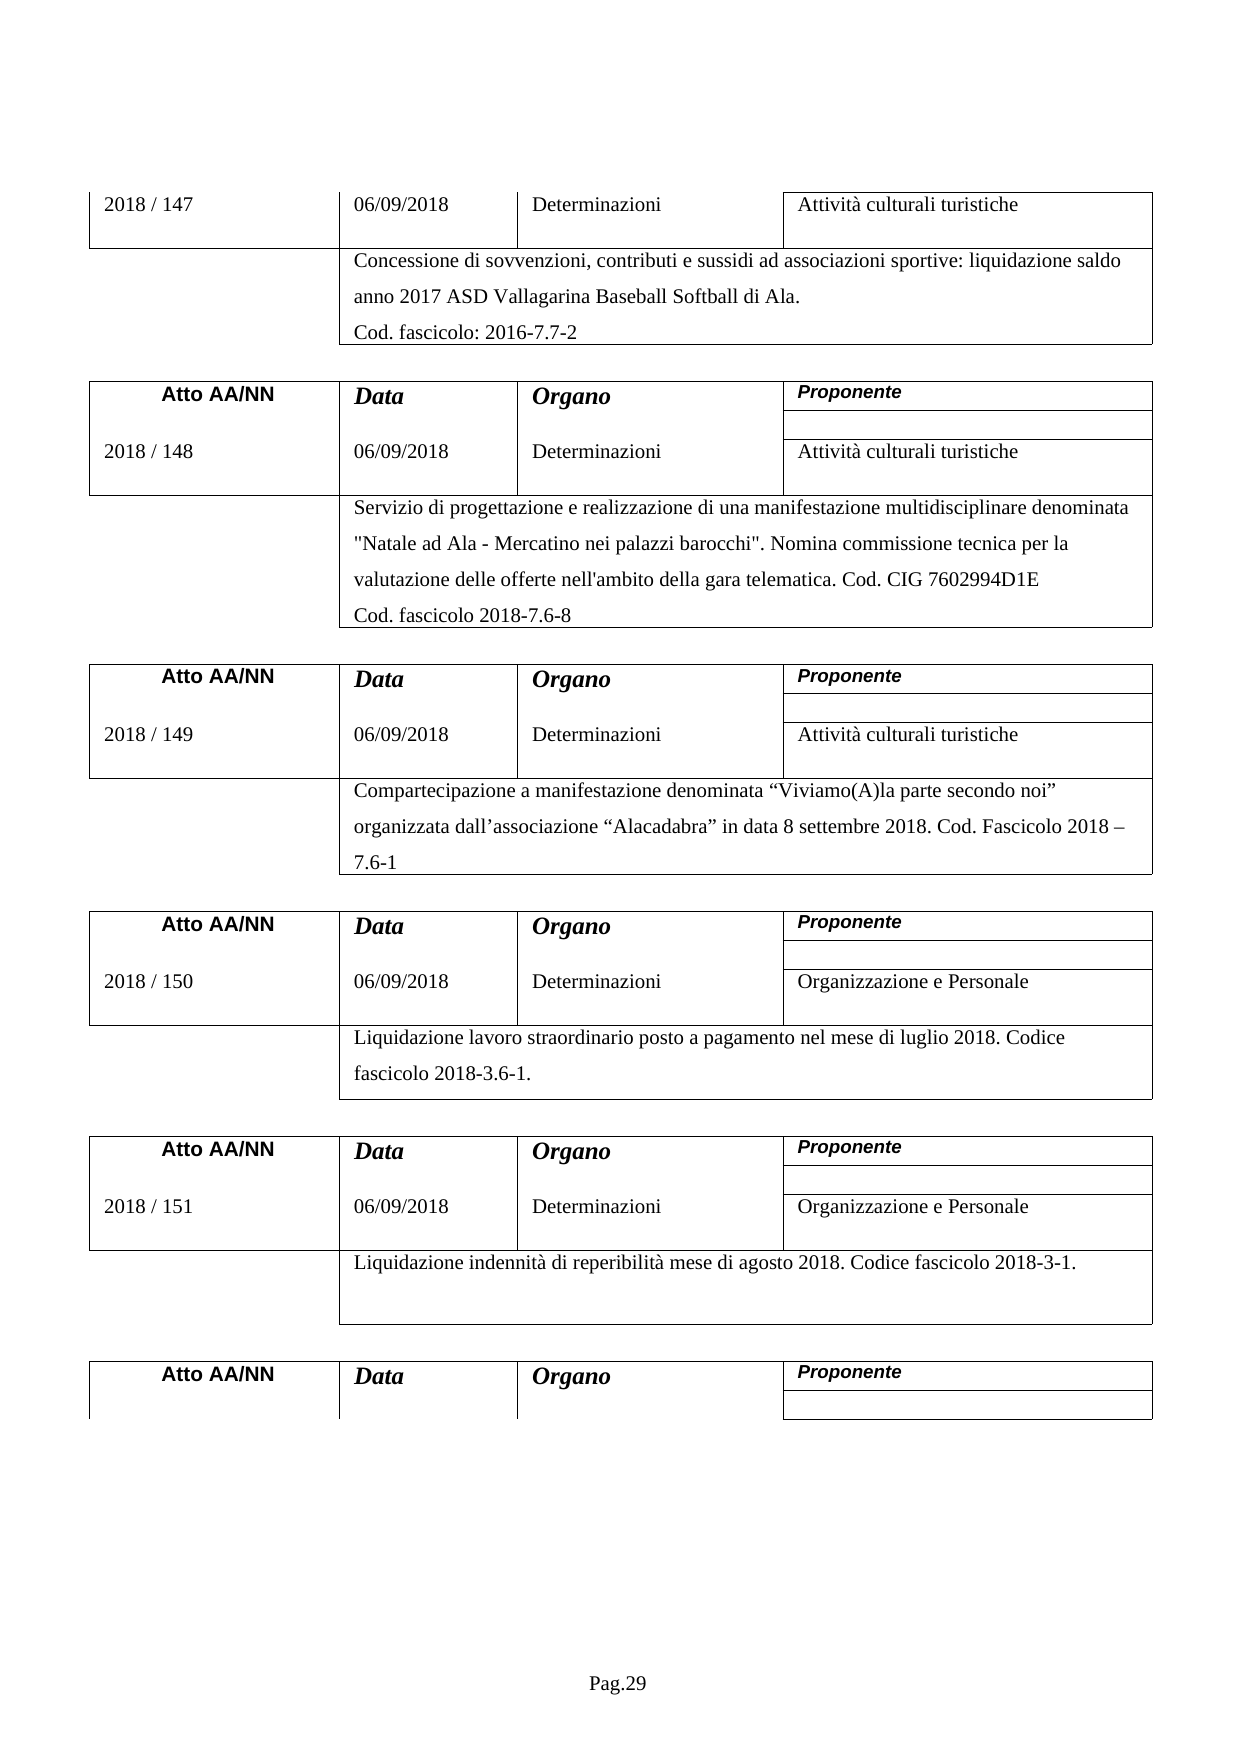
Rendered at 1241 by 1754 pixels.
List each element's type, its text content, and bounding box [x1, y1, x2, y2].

table_cell [90, 693, 339, 722]
table_cell 2018 / 148 [90, 439, 339, 494]
table_header Organo [518, 382, 783, 410]
table_cell 2018 / 147 [90, 192, 339, 247]
table_cell 06/09/2018 [340, 439, 517, 494]
table_header Data [340, 1362, 517, 1390]
table_header Data [340, 665, 517, 693]
table_cell Organizzazione e Personale [784, 970, 1152, 1024]
table_cell Determinazioni [518, 192, 783, 247]
table_header Organo [518, 665, 783, 693]
table_cell [784, 694, 1152, 722]
table_header Atto AA/NN [90, 665, 339, 693]
table_cell Attività culturali turistiche [784, 723, 1152, 777]
table_cell [339, 1100, 1152, 1136]
table_header Data [340, 382, 517, 410]
table_header Organo [518, 1362, 783, 1390]
table_cell [518, 1390, 783, 1419]
table_header Atto AA/NN [90, 1137, 339, 1165]
table_header Data [340, 1137, 517, 1165]
table_cell [89, 874, 339, 911]
table_cell [339, 345, 1152, 381]
table_cell [90, 940, 339, 969]
table_cell Determinazioni [518, 1194, 783, 1249]
table_cell [518, 1165, 783, 1194]
table_cell [340, 1390, 517, 1419]
table_cell [89, 627, 339, 664]
table_cell Determinazioni [518, 439, 783, 494]
table_cell [89, 1251, 339, 1324]
table_cell Determinazioni [518, 722, 783, 777]
table_cell [518, 410, 783, 439]
table_header Organo [518, 912, 783, 940]
table_cell [784, 1391, 1152, 1419]
table_cell [90, 410, 339, 439]
table_cell [89, 249, 339, 344]
table_cell [89, 1099, 339, 1136]
table_cell Organizzazione e Personale [784, 1195, 1152, 1249]
table_cell [340, 1165, 517, 1194]
table_cell [89, 344, 339, 381]
table_cell [340, 940, 517, 969]
table_cell Liquidazione indennità di reperibilità mese di agosto 2018. Codice fascicolo 2018-3-1. [340, 1251, 1152, 1324]
table_cell [339, 1325, 1152, 1361]
table_cell [89, 779, 339, 874]
table_cell [89, 1324, 339, 1361]
table_cell Attività culturali turistiche [784, 193, 1152, 247]
table_header Organo [518, 1137, 783, 1165]
table_header Atto AA/NN [90, 1362, 339, 1390]
table_cell Compartecipazione a manifestazione denominata “Viviamo(A)la parte secondo noi” organizzata dall’associazione “Alacadabra” in data 8 settembre 2018. Cod. Fascicolo 2018 – 7.6-1 [340, 779, 1152, 874]
table_cell [340, 693, 517, 722]
table_cell [518, 940, 783, 969]
table_cell [784, 941, 1152, 969]
table_header Data [340, 912, 517, 940]
table_cell 2018 / 149 [90, 722, 339, 777]
table_header Proponente [784, 665, 1152, 693]
table_cell [784, 1166, 1152, 1194]
table_cell 2018 / 150 [90, 969, 339, 1024]
table_cell Attività culturali turistiche [784, 440, 1152, 494]
table_cell Determinazioni [518, 969, 783, 1024]
table_cell 06/09/2018 [340, 1194, 517, 1249]
table_header Proponente [784, 1137, 1152, 1165]
table_cell [90, 1390, 339, 1419]
table_cell [339, 628, 1152, 664]
table_cell Liquidazione lavoro straordinario posto a pagamento nel mese di luglio 2018. Codice fascicolo 2018-3.6-1. [340, 1026, 1152, 1099]
table_cell [518, 693, 783, 722]
table_cell [89, 496, 339, 627]
table_cell [339, 875, 1152, 911]
table_cell [89, 1026, 339, 1099]
table_cell 06/09/2018 [340, 969, 517, 1024]
table_header Atto AA/NN [90, 912, 339, 940]
table_header Proponente [784, 912, 1152, 940]
table_cell 2018 / 151 [90, 1194, 339, 1249]
table_header Proponente [784, 1362, 1152, 1390]
table_cell [784, 411, 1152, 439]
table_cell Concessione di sovvenzioni, contributi e sussidi ad associazioni sportive: liquidazione saldo anno 2017 ASD Vallagarina Baseball Softball di Ala. Cod. fascicolo: 2016-7.7-2 [340, 249, 1152, 344]
table_header Atto AA/NN [90, 382, 339, 410]
table_cell 06/09/2018 [340, 722, 517, 777]
table_cell Servizio di progettazione e realizzazione di una manifestazione multidisciplinare denominata "Natale ad Ala - Mercatino nei palazzi barocchi". Nomina commissione tecnica per la valutazione delle offerte nell'ambito della gara telematica. Cod. CIG 7602994D1E Cod. fascicolo 2018-7.6-8 [340, 496, 1152, 627]
table_cell [90, 1165, 339, 1194]
table_cell [340, 410, 517, 439]
table_header Proponente [784, 382, 1152, 410]
table_cell 06/09/2018 [340, 192, 517, 247]
